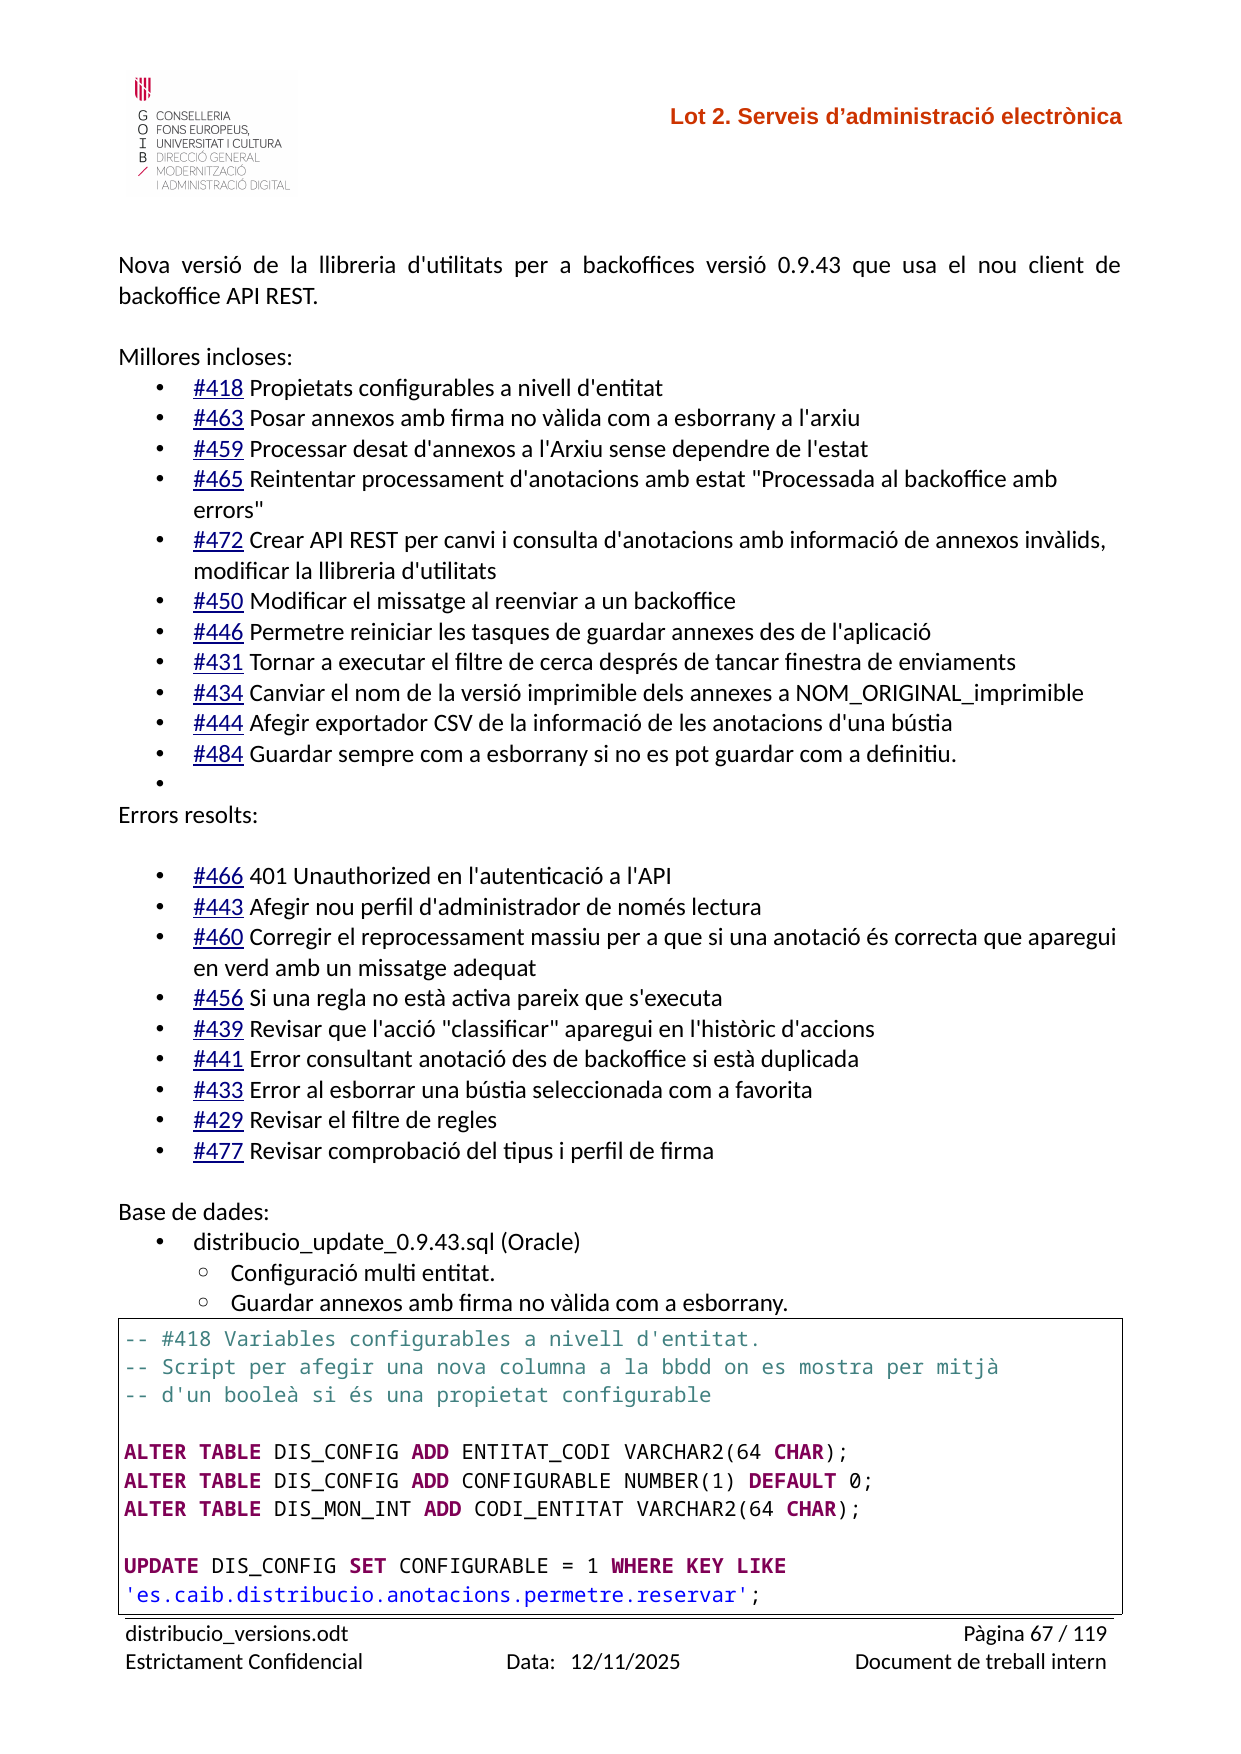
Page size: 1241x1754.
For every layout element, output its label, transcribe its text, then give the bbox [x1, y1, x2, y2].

list #459 Processar desat d'annexos a l'Arxiu sense dependre de l'estat [156, 433, 1122, 463]
list #439 Revisar que l'acció "classificar" aparegui en l'històric d'accions [156, 1013, 1122, 1043]
list #484 Guardar sempre com a esborrany si no es pot guardar com a definitiu. [156, 738, 1122, 768]
list #418 Propietats configurables a nivell d'entitat [156, 372, 1122, 402]
picture [126, 70, 299, 197]
list distribucio_update_0.9.43.sql (Oracle) [156, 1226, 1122, 1257]
list #446 Permetre reiniciar les tasques de guardar annexes des de l'aplicació [156, 616, 1122, 646]
text Base de dades: [118, 1196, 1122, 1226]
list #463 Posar annexos amb firma no vàlida com a esborrany a l'arxiu [156, 402, 1122, 433]
list #477 Revisar comprobació del tipus i perfil de firma [156, 1135, 1122, 1165]
list #441 Error consultant anotació des de backoffice si està duplicada [156, 1043, 1122, 1074]
list #443 Afegir nou perfil d'administrador de només lectura [156, 891, 1122, 921]
list #456 Si una regla no està activa pareix que s'executa [156, 982, 1122, 1013]
list #434 Canviar el nom de la versió imprimible dels annexes a NOM_ORIGINAL_imprimible [156, 677, 1122, 707]
list #465 Reintentar processament d'anotacions amb estat "Processada al backoffice amb errors" [156, 463, 1122, 524]
list #460 Corregir el reprocessament massiu per a que si una anotació és correcta que aparegui en verd amb un missatge adequat [156, 921, 1122, 982]
list #472 Crear API REST per canvi i consulta d'anotacions amb informació de annexos invàlids, modificar la llibreria d'utilitats [156, 524, 1122, 585]
list #444 Afegir exportador CSV de la informació de les anotacions d'una bústia [156, 707, 1122, 738]
text Errors resolts: [118, 799, 1122, 829]
text Nova versió de la llibreria d'utilitats per a backoffices versió 0.9.43 que usa el nou client de backoffice API REST. [118, 250, 1122, 311]
table_header -- #418 Variables configurables a nivell d'entitat. -- Script per afegir una nova columna a la bbdd on es mostra per mitjà -- d'un booleà si és una propietat configurable ALTER TABLE DIS_CONFIG ADD ENTITAT_CODI VARCHAR2(64 CHAR); ALTER TABLE DIS_CONFIG ADD CONFIGURABLE NUMBER(1) DEFAULT 0; ALTER TABLE DIS_MON_INT ADD CODI_ENTITAT VARCHAR2(64 CHAR); UPDATE DIS_CONFIG SET CONFIGURABLE = 1 WHERE KEY LIKE 'es.caib.distribucio.anotacions.permetre.reservar'; [119, 1319, 1122, 1614]
text Millores incloses: [118, 341, 1122, 372]
list #429 Revisar el filtre de regles [156, 1104, 1122, 1135]
list #433 Error al esborrar una bústia seleccionada com a favorita [156, 1074, 1122, 1104]
list Configuració multi entitat. [193, 1257, 1122, 1287]
list #466 401 Unauthorized en l'autenticació a l'API [156, 860, 1122, 891]
list Guardar annexos amb firma no vàlida com a esborrany. [193, 1287, 1122, 1318]
list #450 Modificar el missatge al reenviar a un backoffice [156, 585, 1122, 616]
list #431 Tornar a executar el filtre de cerca després de tancar finestra de enviaments [156, 646, 1122, 677]
